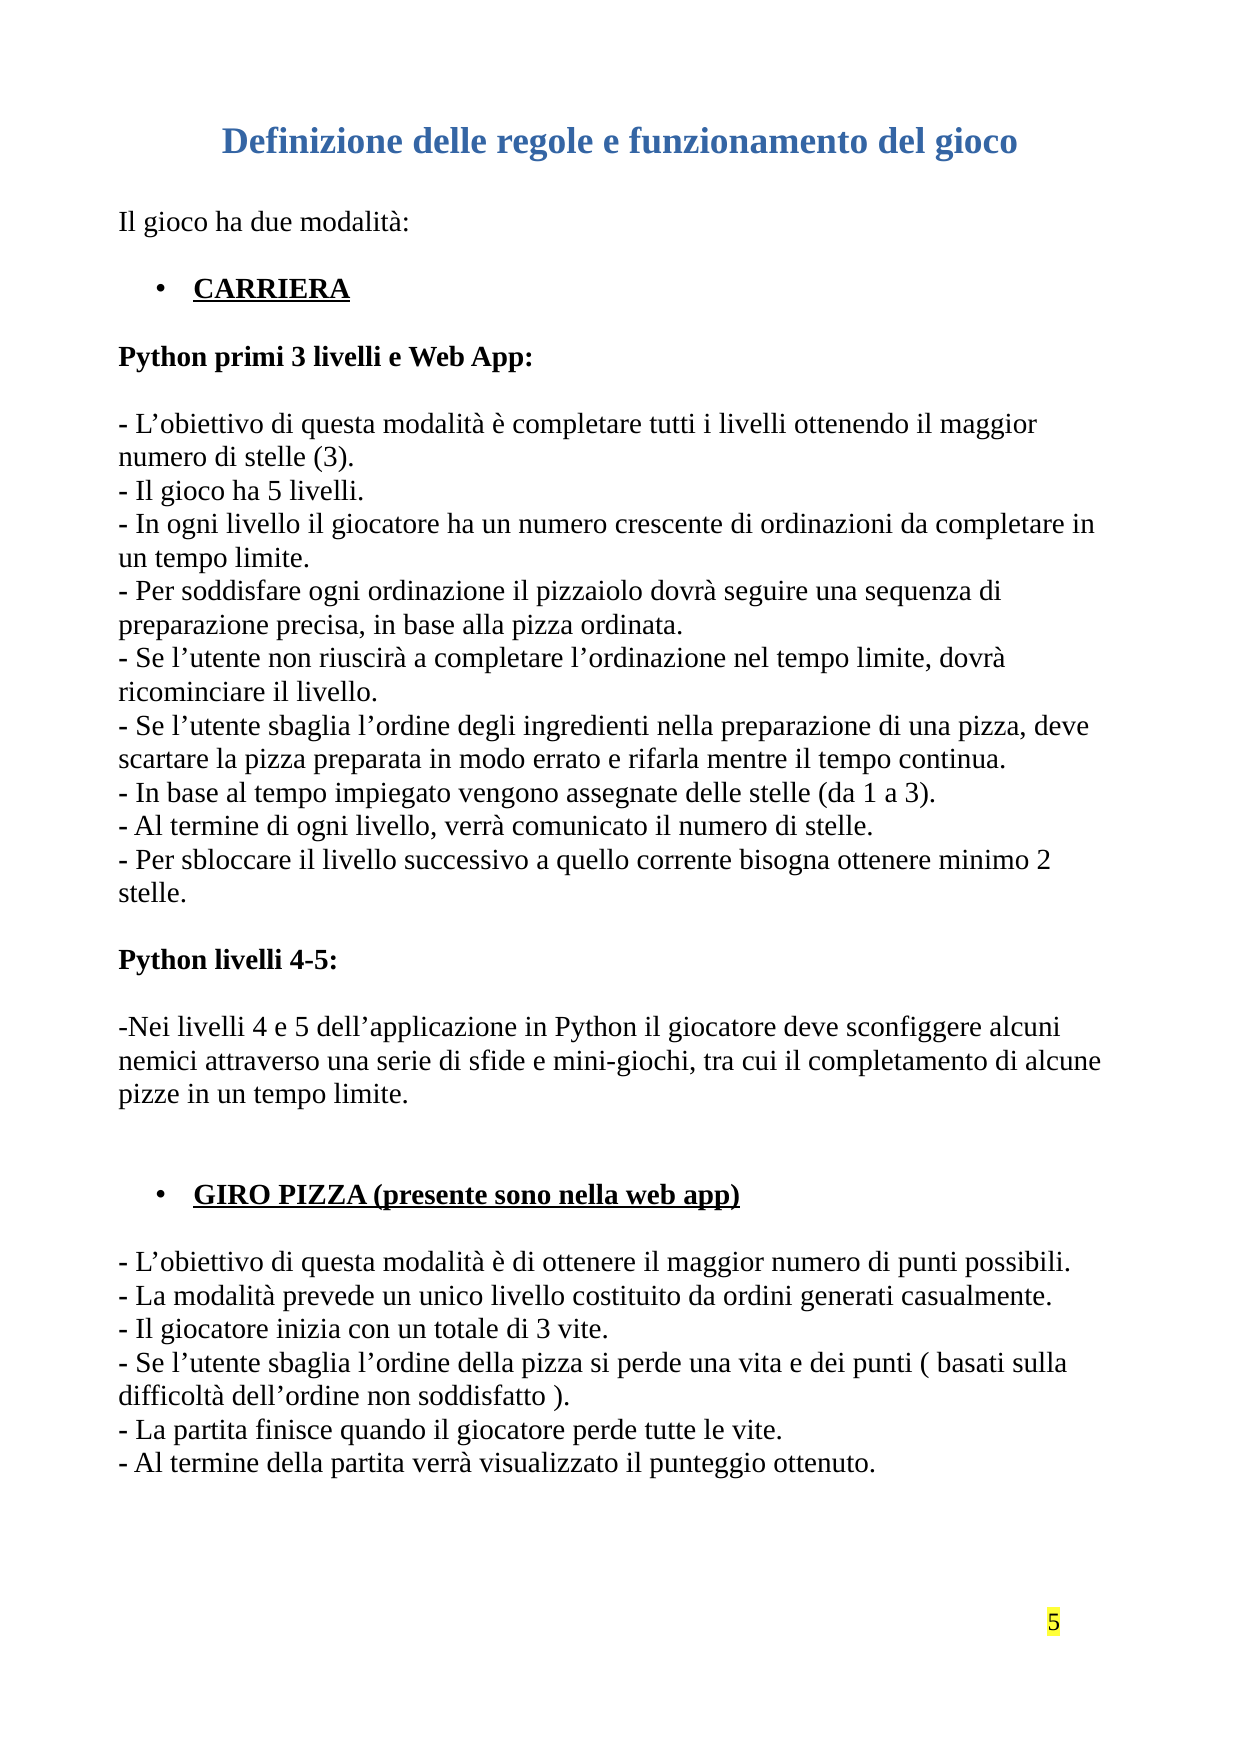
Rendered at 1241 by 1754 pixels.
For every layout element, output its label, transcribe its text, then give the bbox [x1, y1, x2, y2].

text -Nei livelli 4 e 5 dell’applicazione in Python il giocatore deve sconfiggere alcuni nemici attraverso una serie di sfide e mini-giochi, tra cui il completamento di alcune pizze in un tempo limite. [118, 1009, 1122, 1110]
text - Al termine di ogni livello, verrà comunicato il numero di stelle. [118, 808, 1122, 842]
text - Al termine della partita verrà visualizzato il punteggio ottenuto. [118, 1446, 1122, 1479]
text - In base al tempo impiegato vengono assegnate delle stelle (da 1 a 3). [118, 775, 1122, 808]
text - Per soddisfare ogni ordinazione il pizzaiolo dovrà seguire una sequenza di preparazione precisa, in base alla pizza ordinata. [118, 573, 1122, 641]
text - In ogni livello il giocatore ha un numero crescente di ordinazioni da completare in un tempo limite. [118, 506, 1122, 573]
text - Se l’utente sbaglia l’ordine degli ingredienti nella preparazione di una pizza, deve scartare la pizza preparata in modo errato e rifarla mentre il tempo continua. [118, 708, 1122, 775]
text - Se l’utente non riuscirà a completare l’ordinazione nel tempo limite, dovrà ricominciare il livello. [118, 641, 1122, 708]
text - L’obiettivo di questa modalità è di ottenere il maggior numero di punti possibili. [118, 1244, 1122, 1278]
text - Per sbloccare il livello successivo a quello corrente bisogna ottenere minimo 2 stelle. [118, 842, 1122, 909]
text Definizione delle regole e funzionamento del gioco [118, 118, 1122, 161]
list CARRIERA [156, 271, 1122, 305]
list GIRO PIZZA (presente sono nella web app) [156, 1177, 1122, 1211]
text - La partita finisce quando il giocatore perde tutte le vite. [118, 1412, 1122, 1446]
text - Se l’utente sbaglia l’ordine della pizza si perde una vita e dei punti ( basati sulla difficoltà dell’ordine non soddisfatto ). [118, 1345, 1122, 1412]
text - Il giocatore inizia con un totale di 3 vite. [118, 1311, 1122, 1345]
text Il gioco ha due modalità: [118, 204, 1122, 238]
text Python livelli 4-5: [118, 942, 1122, 976]
text Python primi 3 livelli e Web App: [118, 339, 1122, 372]
text - La modalità prevede un unico livello costituito da ordini generati casualmente. [118, 1278, 1122, 1311]
text - L’obiettivo di questa modalità è completare tutti i livelli ottenendo il maggior numero di stelle (3). [118, 406, 1122, 473]
text - Il gioco ha 5 livelli. [118, 473, 1122, 506]
